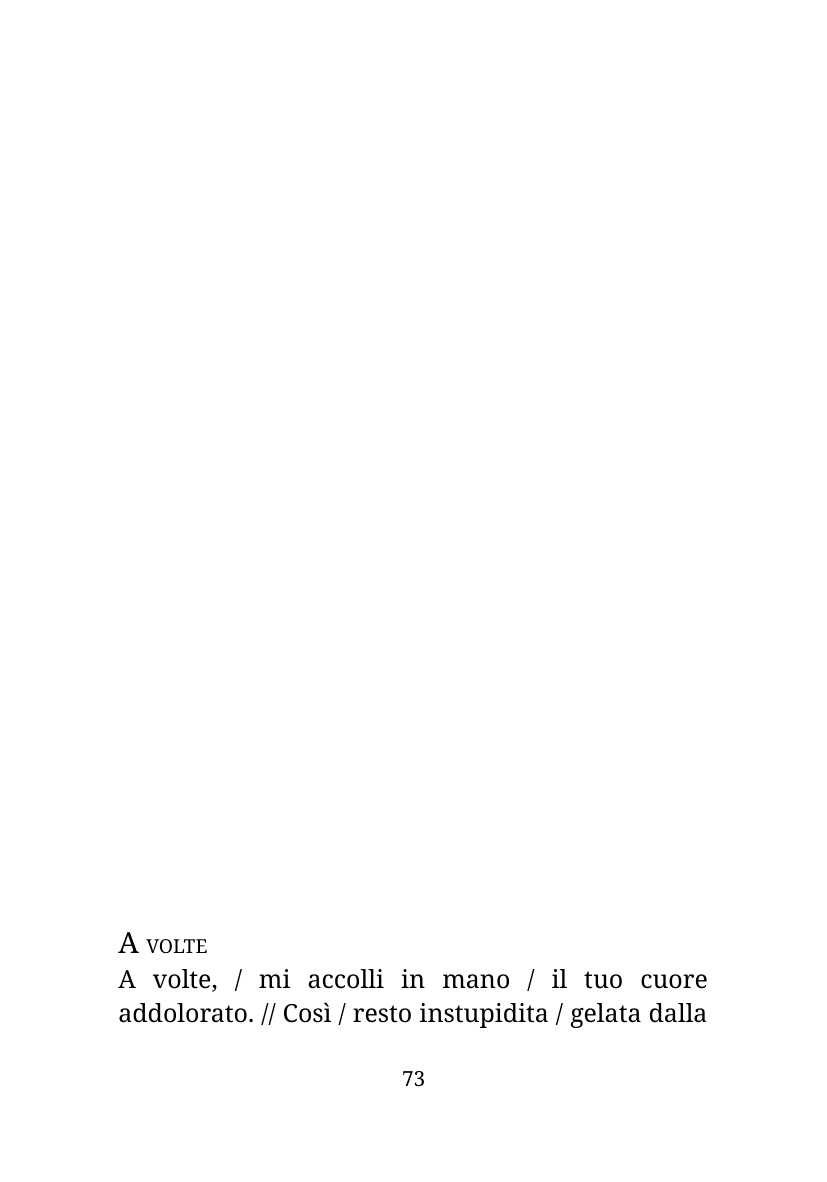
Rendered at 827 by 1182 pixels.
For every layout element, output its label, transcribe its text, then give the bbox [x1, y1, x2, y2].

text A volte [118, 922, 709, 962]
text A volte, / mi accolli in mano / il tuo cuore addolorato. // Così / resto instupidita / gelata dalla [118, 962, 709, 1030]
